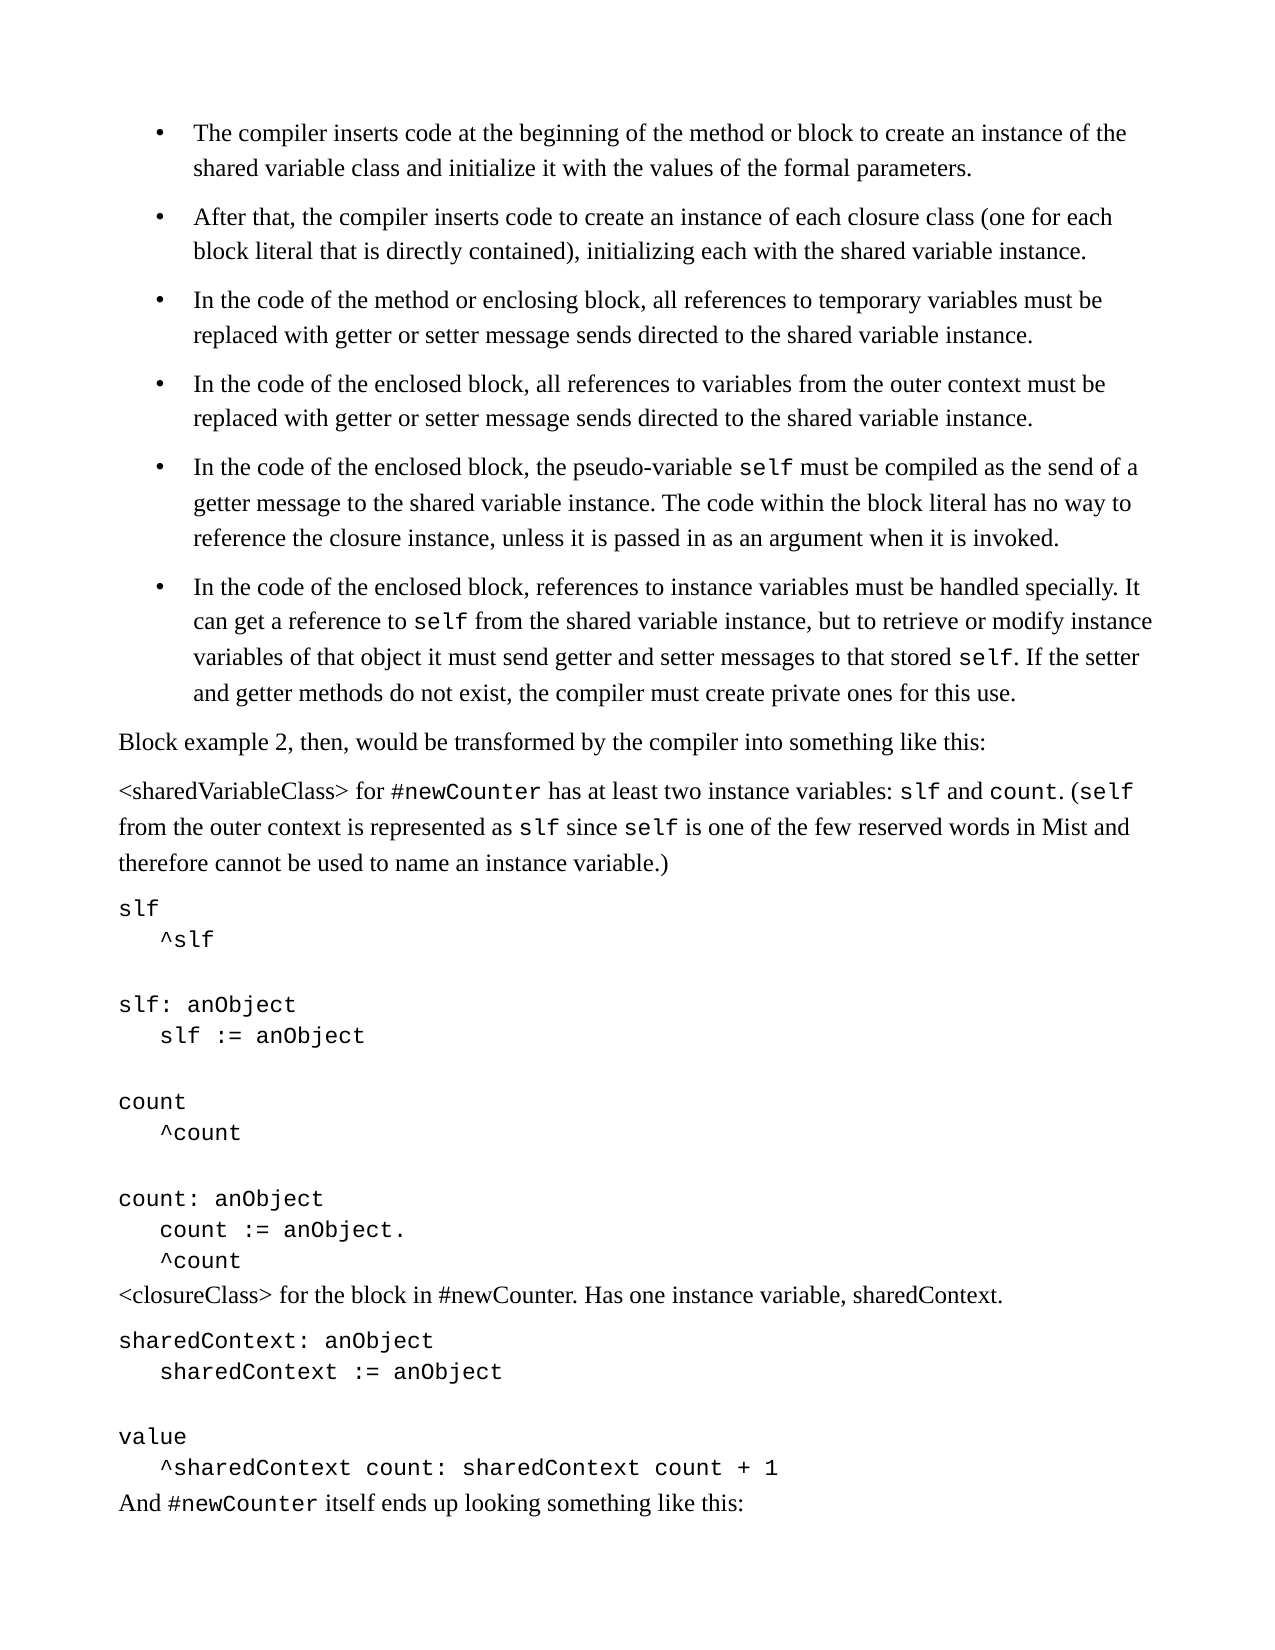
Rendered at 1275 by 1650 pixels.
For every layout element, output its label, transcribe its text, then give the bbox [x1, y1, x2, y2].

text slf := anObject [118, 1025, 1157, 1051]
list In the code of the enclosed block, all references to variables from the outer context must be replaced with getter or setter message sends directed to the shared variable instance. [156, 369, 1157, 432]
text Block example 2, then, would be transformed by the compiler into something like this: [118, 727, 1157, 756]
list In the code of the enclosed block, references to instance variables must be handled specially. It can get a reference to self from the shared variable instance, but to retrieve or modify instance variables of that object it must send getter and setter messages to that stored self. If the setter and getter methods do not exist, the compiler must create private ones for this use. [156, 572, 1157, 707]
list After that, the compiler inserts code to create an instance of each closure class (one for each block literal that is directly contained), initializing each with the shared variable instance. [156, 202, 1157, 265]
text <closureClass> for the block in #newCounter. Has one instance variable, sharedContext. [118, 1280, 1157, 1309]
text slf [118, 897, 1157, 923]
list The compiler inserts code at the beginning of the method or block to create an instance of the shared variable class and initialize it with the values of the formal parameters. [156, 118, 1157, 181]
text count: anObject [118, 1187, 1157, 1213]
list In the code of the enclosed block, the pseudo-variable self must be compiled as the send of a getter message to the shared variable instance. The code within the block literal has no way to reference the closure instance, unless it is passed in as an argument when it is invoked. [156, 452, 1157, 551]
text ^slf [118, 928, 1157, 954]
text count := anObject. [118, 1218, 1157, 1244]
text sharedContext := anObject [118, 1360, 1157, 1386]
text sharedContext: anObject [118, 1329, 1157, 1355]
text value [118, 1426, 1157, 1452]
text ^count [118, 1121, 1157, 1147]
text ^sharedContext count: sharedContext count + 1 [118, 1457, 1157, 1483]
text slf: anObject [118, 994, 1157, 1020]
text count [118, 1090, 1157, 1116]
text And #newCounter itself ends up looking something like this: [118, 1488, 1157, 1518]
text <sharedVariableClass> for #newCounter has at least two instance variables: slf and count. (self from the outer context is represented as slf since self is one of the few reserved words in Mist and therefore cannot be used to name an instance variable.) [118, 776, 1157, 877]
text ^count [118, 1249, 1157, 1275]
list In the code of the method or enclosing block, all references to temporary variables must be replaced with getter or setter message sends directed to the shared variable instance. [156, 285, 1157, 348]
